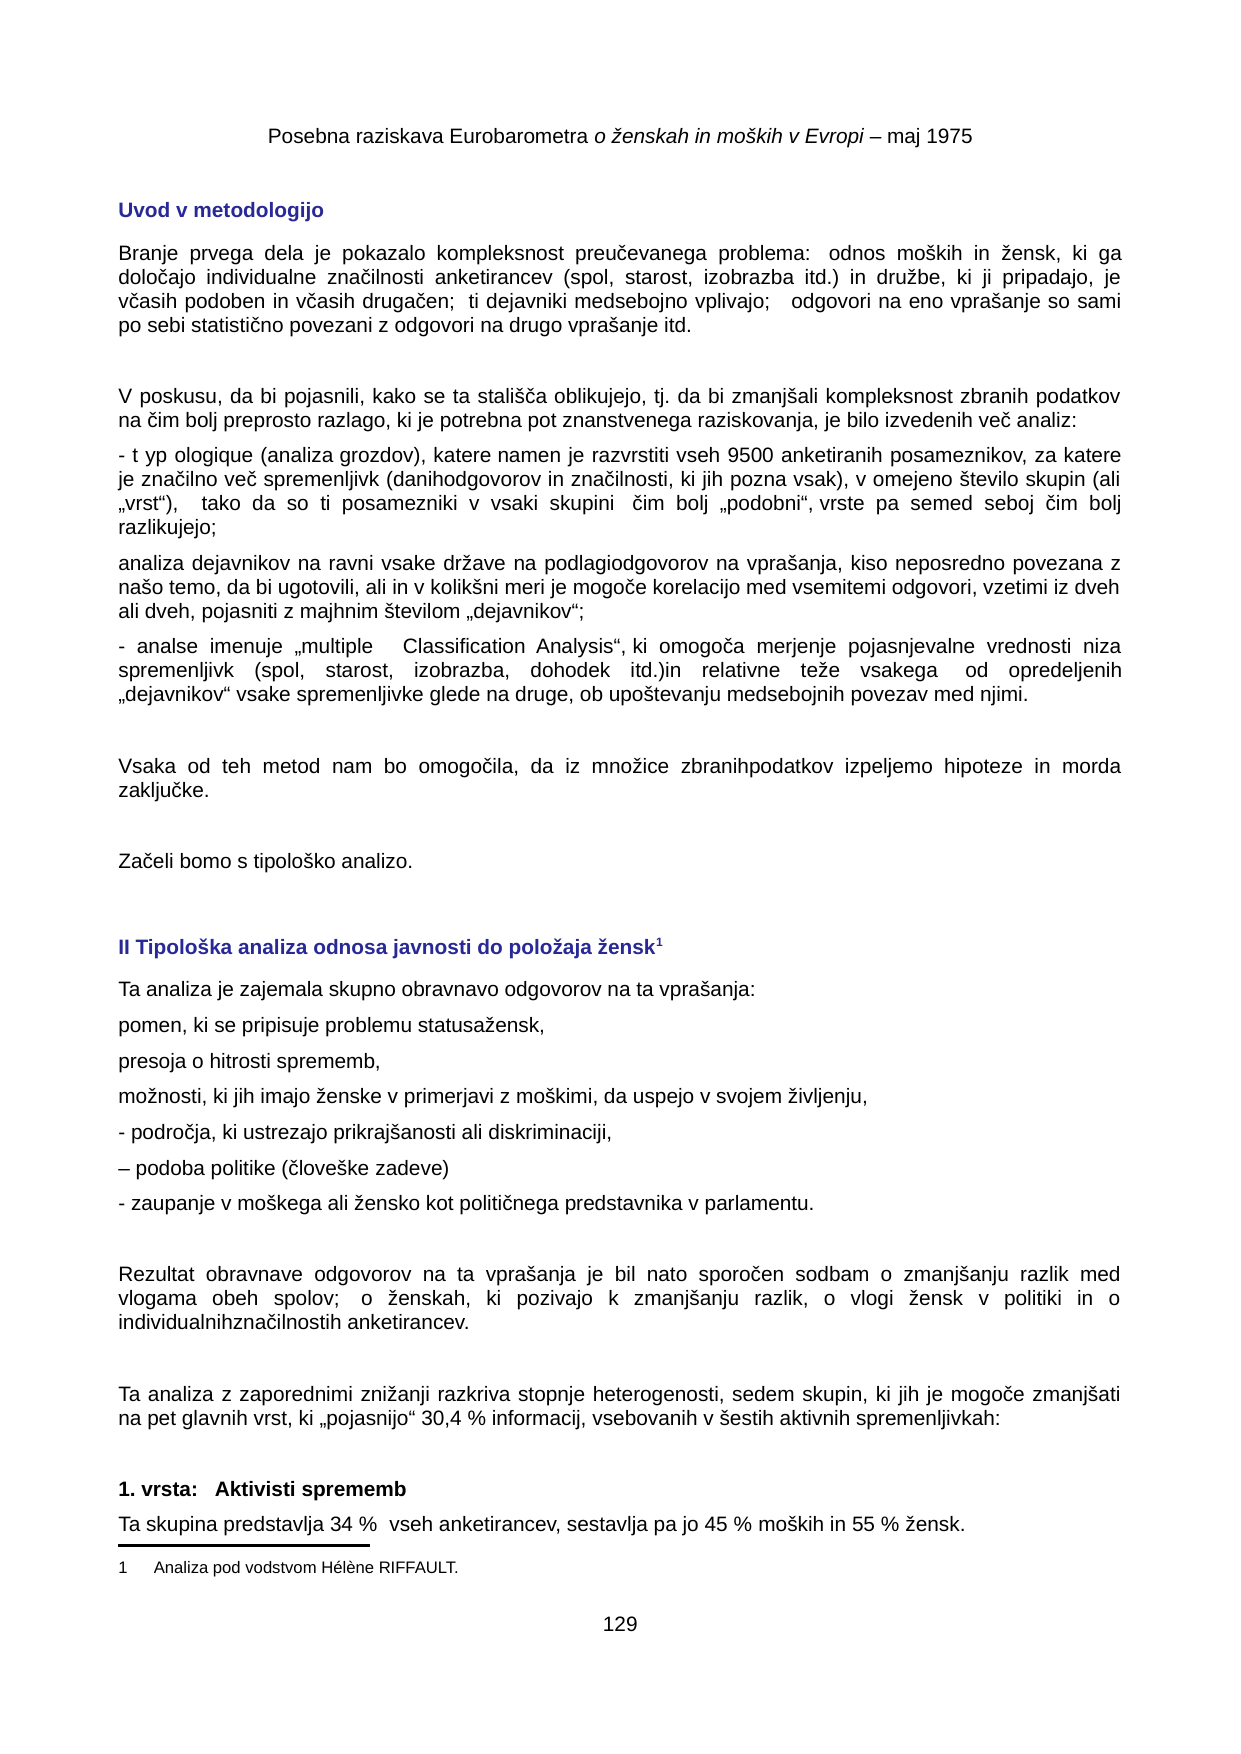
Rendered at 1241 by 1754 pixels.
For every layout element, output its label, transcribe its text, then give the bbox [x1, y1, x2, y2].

text presoja o hitrosti sprememb, [118, 1048, 1122, 1072]
text - zaupanje v moškega ali žensko kot političnega predstavnika v parlamentu. [118, 1191, 1122, 1215]
text - analse imenuje „multiple Classification Analysis“, ki omogoča merjenje pojasnjevalne vrednosti niza spremenljivk (spol, starost, izobrazba, dohodek itd.)in relativne teže vsakega od opredeljenih „dejavnikov“ vsake spremenljivke glede na druge, ob upoštevanju medsebojnih povezav med njimi. [118, 634, 1122, 706]
subtitle Uvod v metodologijo [118, 198, 1122, 222]
text Ta analiza je zajemala skupno obravnavo odgovorov na ta vprašanja: [118, 977, 1122, 1001]
text Ta skupina predstavlja 34 % vseh anketirancev, sestavlja pa jo 45 % moških in 55 % žensk. [118, 1512, 1122, 1536]
text Analiza pod vodstvom Hélène RIFFAULT. [118, 1557, 1122, 1577]
text - t yp ologique (analiza grozdov), katere namen je razvrstiti vseh 9500 anketiranih posameznikov, za katere je značilno več spremenljivk (danihodgovorov in značilnosti, ki jih pozna vsak), v omejeno število skupin (ali „vrst“), tako da so ti posamezniki v vsaki skupini čim bolj „podobni“, vrste pa semed seboj čim bolj razlikujejo; [118, 443, 1122, 539]
text V poskusu, da bi pojasnili, kako se ta stališča oblikujejo, tj. da bi zmanjšali kompleksnost zbranih podatkov na čim bolj preprosto razlago, ki je potrebna pot znanstvenega raziskovanja, je bilo izvedenih več analiz: [118, 384, 1122, 432]
text – podoba politike (človeške zadeve) [118, 1155, 1122, 1179]
text Rezultat obravnave odgovorov na ta vprašanja je bil nato sporočen sodbam o zmanjšanju razlik med vlogama obeh spolov; o ženskah, ki pozivajo k zmanjšanju razlik, o vlogi žensk v politiki in o individualnihznačilnostih anketirancev. [118, 1262, 1122, 1334]
text 1. vrsta: Aktivisti sprememb [118, 1477, 1122, 1501]
text Ta analiza z zaporednimi znižanji razkriva stopnje heterogenosti, sedem skupin, ki jih je mogoče zmanjšati na pet glavnih vrst, ki „pojasnijo“ 30,4 % informacij, vsebovanih v šestih aktivnih spremenljivkah: [118, 1381, 1122, 1429]
text - področja, ki ustrezajo prikrajšanosti ali diskriminaciji, [118, 1120, 1122, 1144]
text pomen, ki se pripisuje problemu statusažensk, [118, 1013, 1122, 1037]
text Začeli bomo s tipološko analizo. [118, 849, 1122, 873]
text analiza dejavnikov na ravni vsake države na podlagiodgovorov na vprašanja, kiso neposredno povezana z našo temo, da bi ugotovili, ali in v kolikšni meri je mogoče korelacijo med vsemitemi odgovori, vzetimi iz dveh ali dveh, pojasniti z majhnim številom „dejavnikov“; [118, 551, 1122, 623]
text Branje prvega dela je pokazalo kompleksnost preučevanega problema: odnos moških in žensk, ki ga določajo individualne značilnosti anketirancev (spol, starost, izobrazba itd.) in družbe, ki ji pripadajo, je včasih podoben in včasih drugačen; ti dejavniki medsebojno vplivajo; odgovori na eno vprašanje so sami po sebi statistično povezani z odgovori na drugo vprašanje itd. [118, 241, 1122, 336]
text možnosti, ki jih imajo ženske v primerjavi z moškimi, da uspejo v svojem življenju, [118, 1084, 1122, 1108]
subtitle II Tipološka analiza odnosa javnosti do položaja žensk [118, 935, 1122, 959]
text Vsaka od teh metod nam bo omogočila, da iz množice zbranihpodatkov izpeljemo hipoteze in morda zaključke. [118, 753, 1122, 801]
